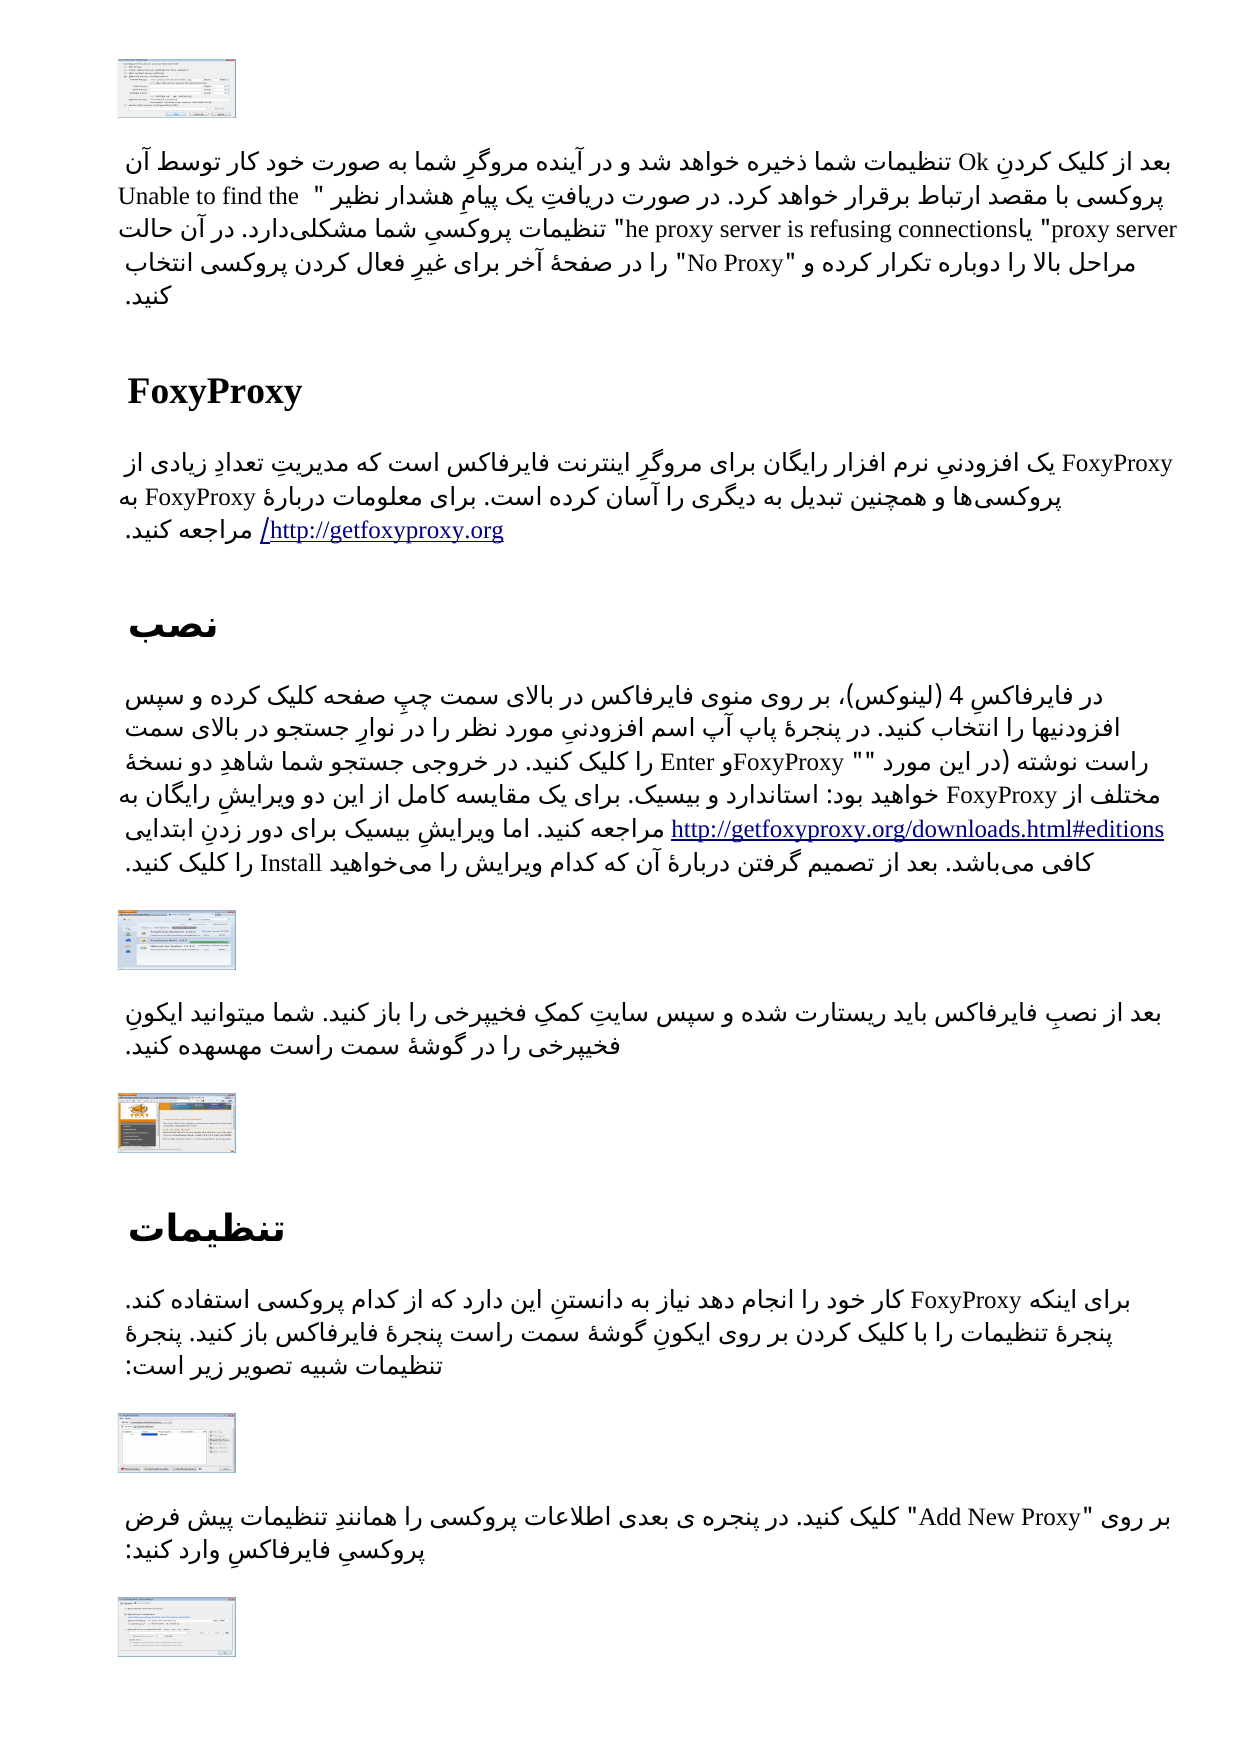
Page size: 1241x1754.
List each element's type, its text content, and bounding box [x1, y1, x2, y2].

text بر روی "Add New Proxy" کلیک کنید. در پنجره ی بعدی اطلاعات پروکسی را همانندِ تنظیمات پیش فرض پروکسیِ فایرفاکسِ وارد کنید: [118, 1502, 1181, 1568]
text بعد از نصبِ فایرفاکس باید ریستارت شده و سپس سایتِ کمکِ فخیپرخی را باز کنید. شما میتوانید ایکونِ فخیپرخی را در گوشهٔ سمت راست مهسهده کنید. [118, 999, 1181, 1064]
picture [117, 1413, 236, 1473]
text بعد از کلیک کردنِ Ok تنظیمات شما ذخیره خواهد شد و در آینده مروگرِ شما به صورت خود کار توسط آن پروکسی با مقصد ارتباط برقرار خواهد کرد. در صورت دریافتِ یک پیامِ هشدار نظیر " Unable to find the proxy server" یاhe proxy server is refusing connections" تنظیمات پروکسیِ شما مشکلی‌دارد. در آن حالت مراحل بالا را دوباره تکرار کرده و "No Proxy" را در صفحهٔ آخر برای غیرِ فعال کردن پروکسی انتخاب کنید. [118, 147, 1181, 314]
picture [117, 59, 236, 118]
text برای اینکه FoxyProxy کار خود را انجام دهد نیاز به دانستنِ این دارد که از کدام پروکسی استفاده کند. پنجرهٔ تنظیمات را با کلیک کردن بر روی ایکونِ گوشهٔ سمت راست پنجرهٔ فایرفاکس باز کنید. پنجرهٔ تنظیمات شبیه تصویر زیر است: [118, 1286, 1181, 1384]
text در فایرفاکسِ 4 (لینوکس)، بر روی منوی فایرفاکس در بالای سمت چپِ صفحه کلیک کرده و سپس افزودنیها را انتخاب کنید. در پنجرهٔ پاپ آپ اسم افزودنیِ مورد نظر را در نوارِ جستجو در بالای سمت راست نوشته (در این مورد "" FoxyProxyو Enter را کلیک کنید. در خروجی جستجو شما شاهدِ دو نسخهٔ مختلف از FoxyProxy خواهید بود: استاندارد و بیسیک. برای یک مقایسه کامل از این دو ویرایشِ رایگان به http://getfoxyproxy.org/downloads.html#editions مراجعه کنید. اما ویرایشِ بیسیک برای دور زدنِ ابتدایی کافی‌ می‌باشد. بعد از تصمیم گرفتن دربارهٔ آن که کدام ویرایش را می‌خواهید Install را کلیک کنید. [118, 682, 1181, 881]
subtitle FoxyProxy [118, 369, 1181, 419]
picture [117, 1597, 236, 1657]
picture [117, 910, 236, 970]
picture [117, 1093, 236, 1153]
text FoxyProxy یک افزودنیِ نرم افزار رایگان برای مروگرِ اینترنت فایرفاکس است که مدیریتِ تعدادِ زیادی از پروکسی‌ها و همچنین تبدیل به دیگری را آسان کرده است. برای معلومات دربارهٔ FoxyProxy به http://getfoxyproxy.org/ مراجعه کنید. [118, 448, 1181, 549]
subtitle نصب [118, 603, 1181, 652]
subtitle تنظیمات [118, 1207, 1181, 1256]
